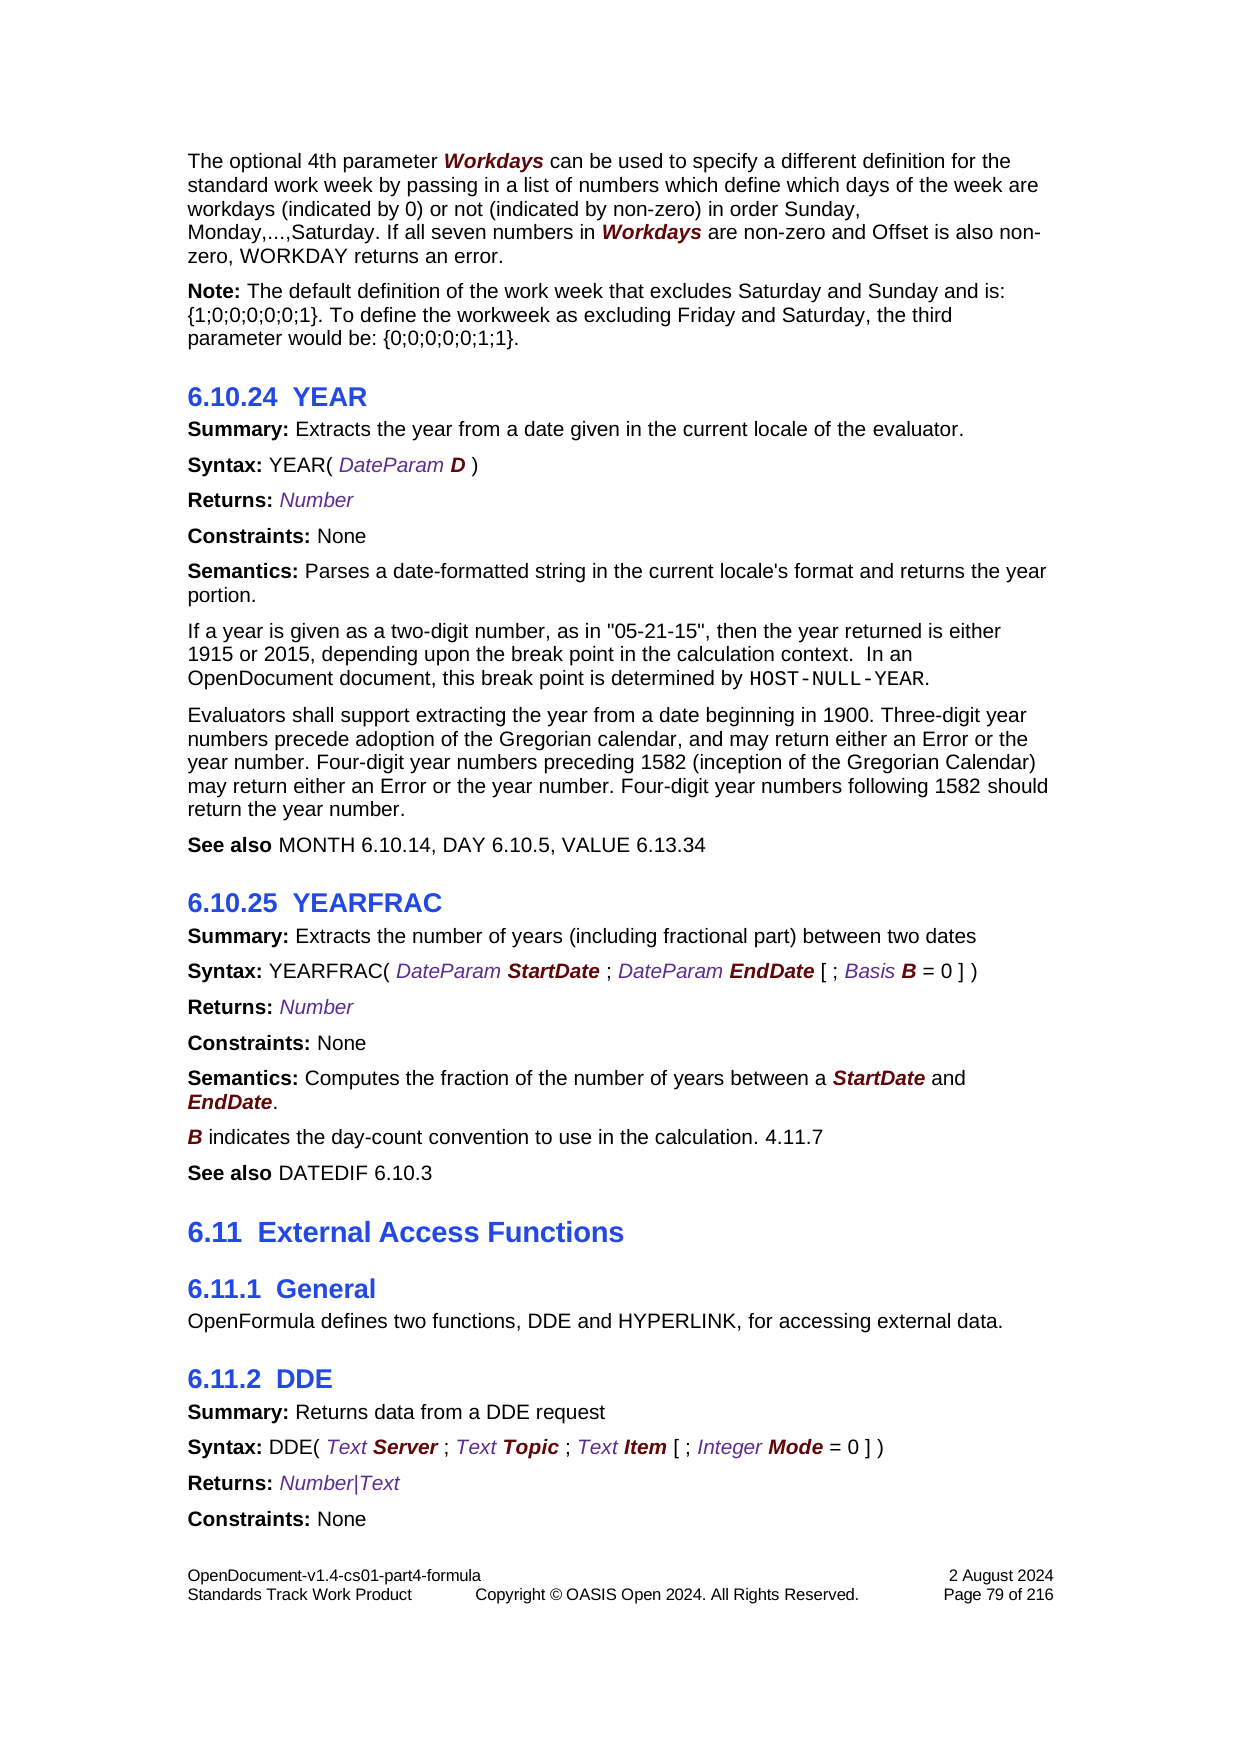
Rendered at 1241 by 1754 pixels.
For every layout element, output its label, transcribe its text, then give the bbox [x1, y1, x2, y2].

text Syntax: YEAR( DateParam D ) [187, 453, 1053, 477]
text Summary: Extracts the number of years (including fractional part) between two dates [187, 924, 1053, 948]
subtitle External Access Functions [187, 1216, 1053, 1248]
text See also DATEDIF 6.10.3 [187, 1161, 1053, 1185]
text Constraints: None [187, 1031, 1053, 1054]
text Syntax: YEARFRAC( DateParam StartDate ; DateParam EndDate [ ; Basis B = 0 ] ) [187, 960, 1053, 983]
text Summary: Returns data from a DDE request [187, 1400, 1053, 1424]
text Summary: Extracts the year from a date given in the current locale of the evaluator. [187, 417, 1053, 441]
text Evaluators shall support extracting the year from a date beginning in 1900. Three-digit year numbers precede adoption of the Gregorian calendar, and may return either an Error or the year number. Four-digit year numbers preceding 1582 (inception of the Gregorian Calendar) may return either an Error or the year number. Four-digit year numbers following 1582 should return the year number. [187, 704, 1053, 821]
text Returns: Number [187, 995, 1053, 1019]
text The optional 4th parameter Workdays can be used to specify a different definition for the standard work week by passing in a list of numbers which define which days of the week are workdays (indicated by 0) or not (indicated by non-zero) in order Sunday, Monday,...,Saturday. If all seven numbers in Workdays are non-zero and Offset is also non-zero, WORKDAY returns an error. [187, 150, 1053, 268]
text Semantics: Computes the fraction of the number of years between a StartDate and EndDate. [187, 1067, 1053, 1114]
text If a year is given as a two-digit number, as in "05-21-15", then the year returned is either 1915 or 2015, depending upon the break point in the calculation context. In an OpenDocument document, this break point is determined by HOST-NULL-YEAR. [187, 619, 1053, 692]
subtitle General [187, 1273, 1053, 1303]
text Returns: Number|Text [187, 1471, 1053, 1495]
text Semantics: Parses a date-formatted string in the current locale's format and returns the year portion. [187, 560, 1053, 607]
text Constraints: None [187, 1507, 1053, 1531]
text Note: The default definition of the work week that excludes Saturday and Sunday and is: {1;0;0;0;0;0;1}. To define the workweek as excluding Friday and Saturday, the third parameter would be: {0;0;0;0;0;1;1}. [187, 280, 1053, 350]
subtitle YEARFRAC [187, 888, 1053, 918]
text Returns: Number [187, 489, 1053, 512]
text OpenFormula defines two functions, DDE and HYPERLINK, for accessing external data. [187, 1309, 1053, 1333]
text Syntax: DDE( Text Server ; Text Topic ; Text Item [ ; Integer Mode = 0 ] ) [187, 1436, 1053, 1459]
subtitle YEAR [187, 381, 1053, 411]
subtitle DDE [187, 1364, 1053, 1394]
text See also MONTH 6.10.14, DAY 6.10.5, VALUE 6.13.34 [187, 833, 1053, 857]
text Constraints: None [187, 524, 1053, 548]
text B indicates the day-count convention to use in the calculation. 4.11.7 [187, 1126, 1053, 1149]
